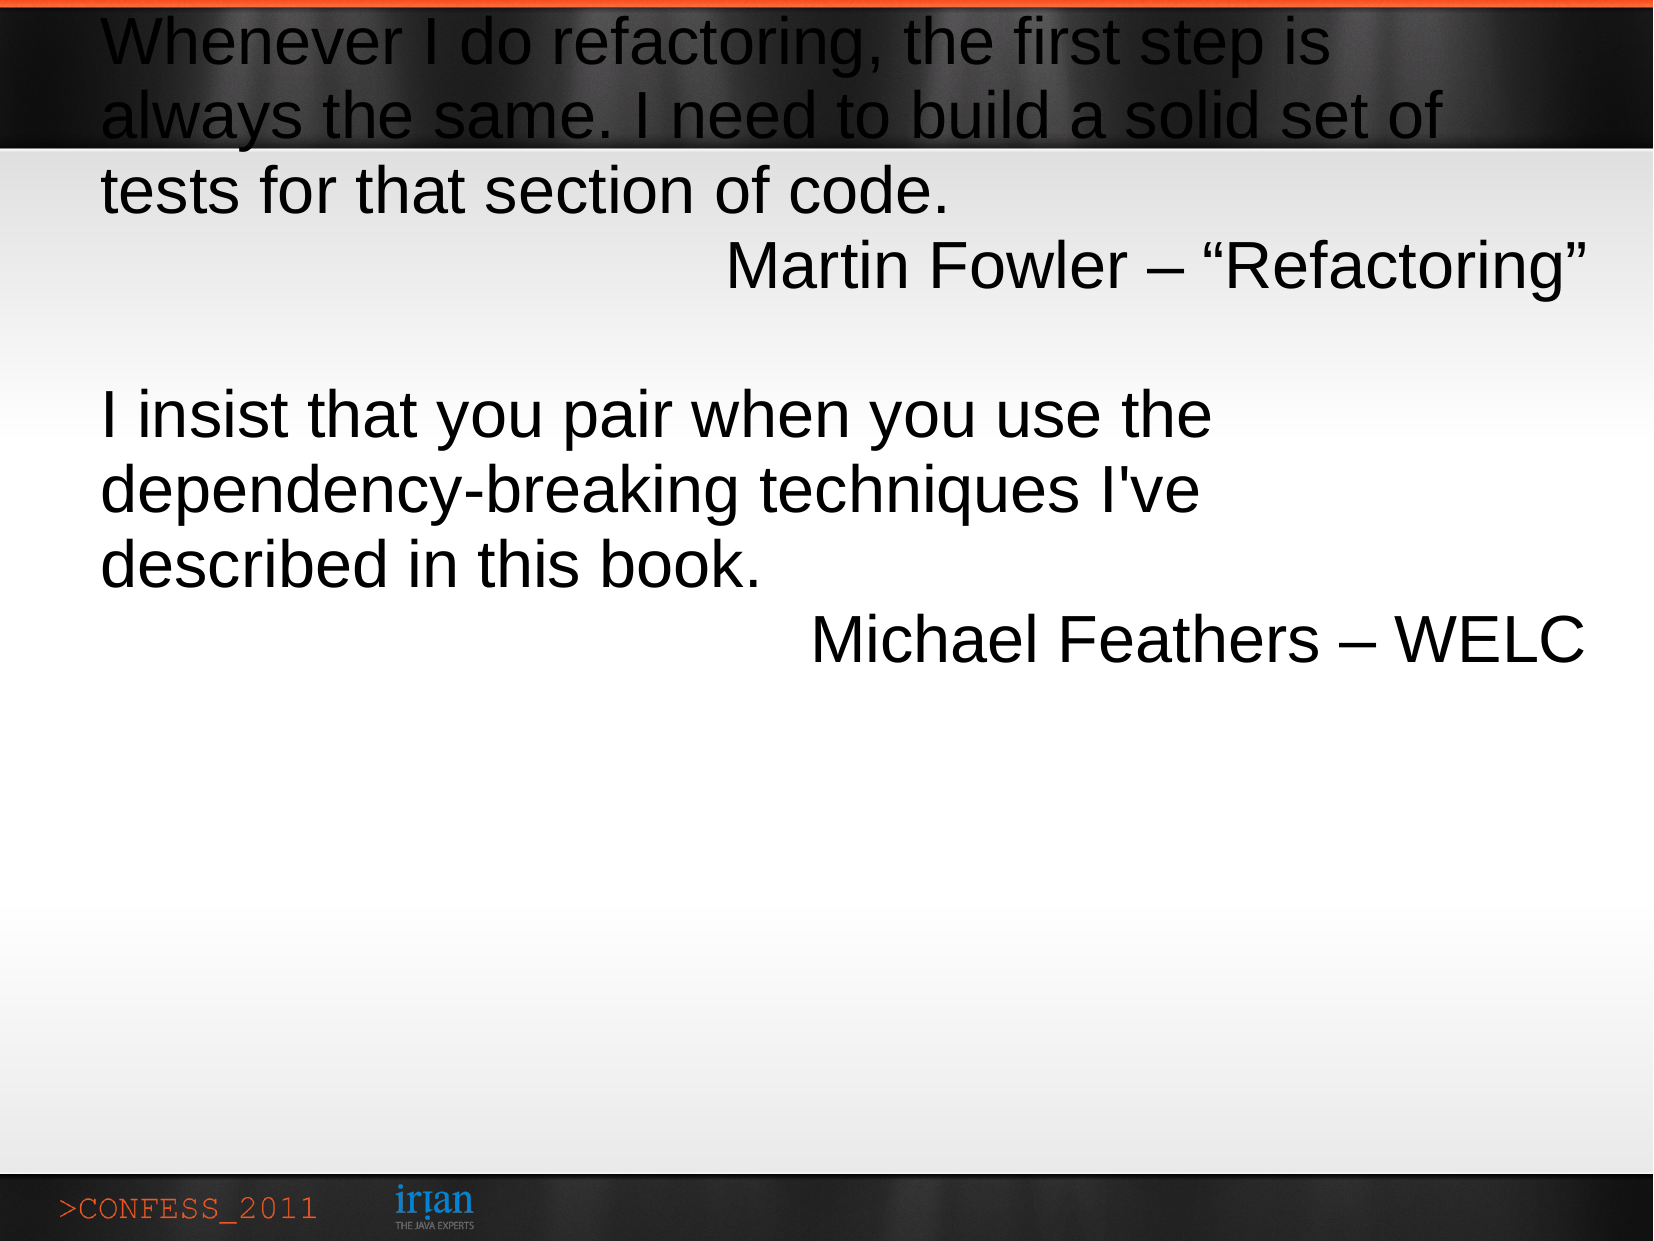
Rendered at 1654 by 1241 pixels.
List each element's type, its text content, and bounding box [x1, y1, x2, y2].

subtitle Whenever I do refactoring, the first step is always the same. I need to build a solid set of tests for that section of code. Martin Fowler – “Refactoring” I insist that you pair when you use the dependency-breaking techniques I've described in this book. Michael Feathers – WELC [100, 6, 1588, 1125]
picture [0, 0, 1653, 1241]
